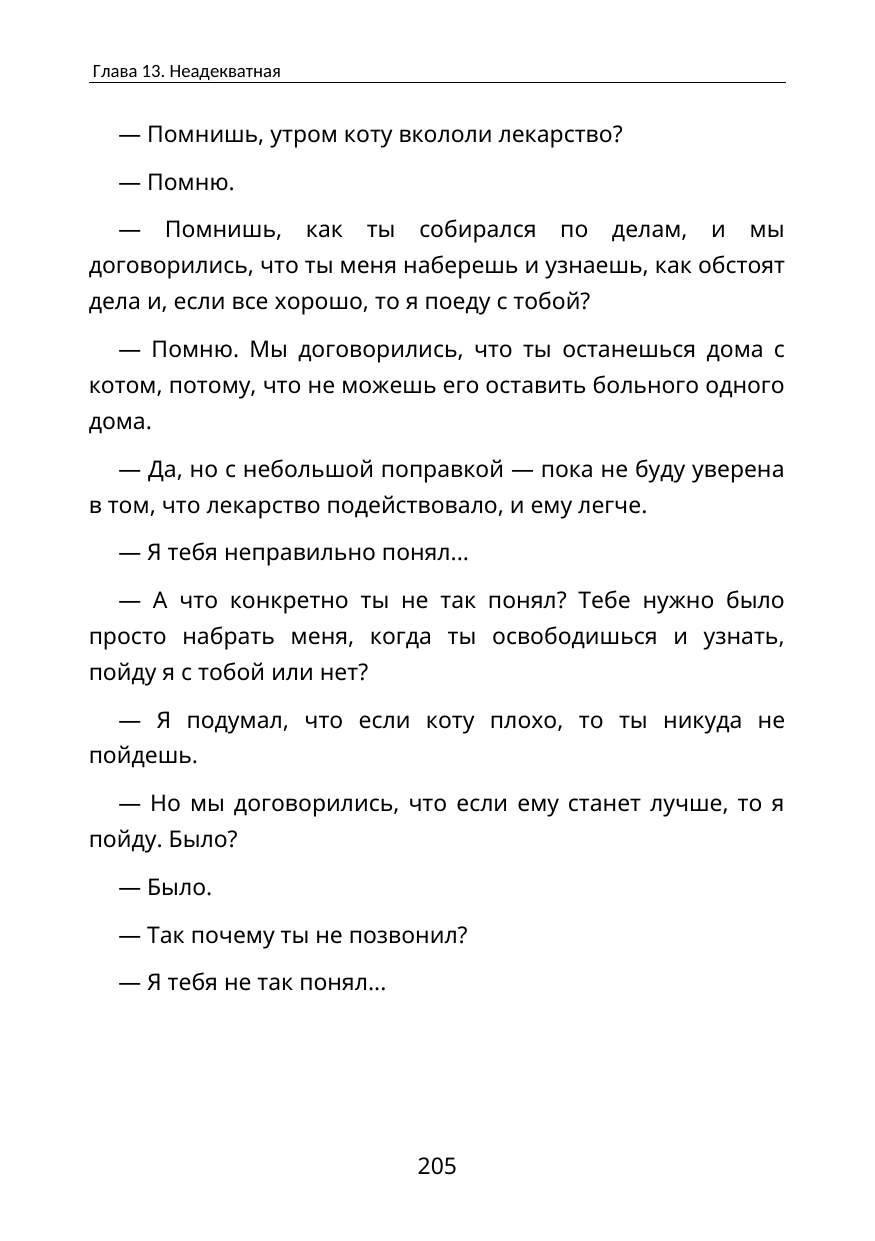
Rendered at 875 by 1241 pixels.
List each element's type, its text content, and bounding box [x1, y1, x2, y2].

text — Я тебя не так понял... [88, 966, 786, 997]
text — Я подумал, что если коту плохо, то ты никуда не пойдешь. [88, 703, 786, 771]
text — Так почему ты не позвонил? [88, 918, 786, 950]
text — Помню. [88, 166, 786, 197]
text — Помнишь, утром коту вкололи лекарство? [88, 118, 786, 149]
text — А что конкретно ты не так понял? Тебе нужно было просто набрать меня, когда ты освободишься и узнать, пойду я с тобой или нет? [88, 584, 786, 687]
text — Помнишь, как ты собирался по делам, и мы договорились, что ты меня наберешь и узнаешь, как обстоят дела и, если все хорошо, то я поеду с тобой? [88, 213, 786, 317]
text — Помню. Мы договорились, что ты останешься дома с котом, потому, что не можешь его оставить больного одного дома. [88, 333, 786, 436]
text — Да, но с небольшой поправкой — пока не буду уверена в том, что лекарство подействовало, и ему легче. [88, 453, 786, 520]
text — Я тебя неправильно понял... [88, 536, 786, 567]
text — Но мы договорились, что если ему станет лучше, то я пойду. Было? [88, 787, 786, 854]
text — Было. [88, 871, 786, 902]
